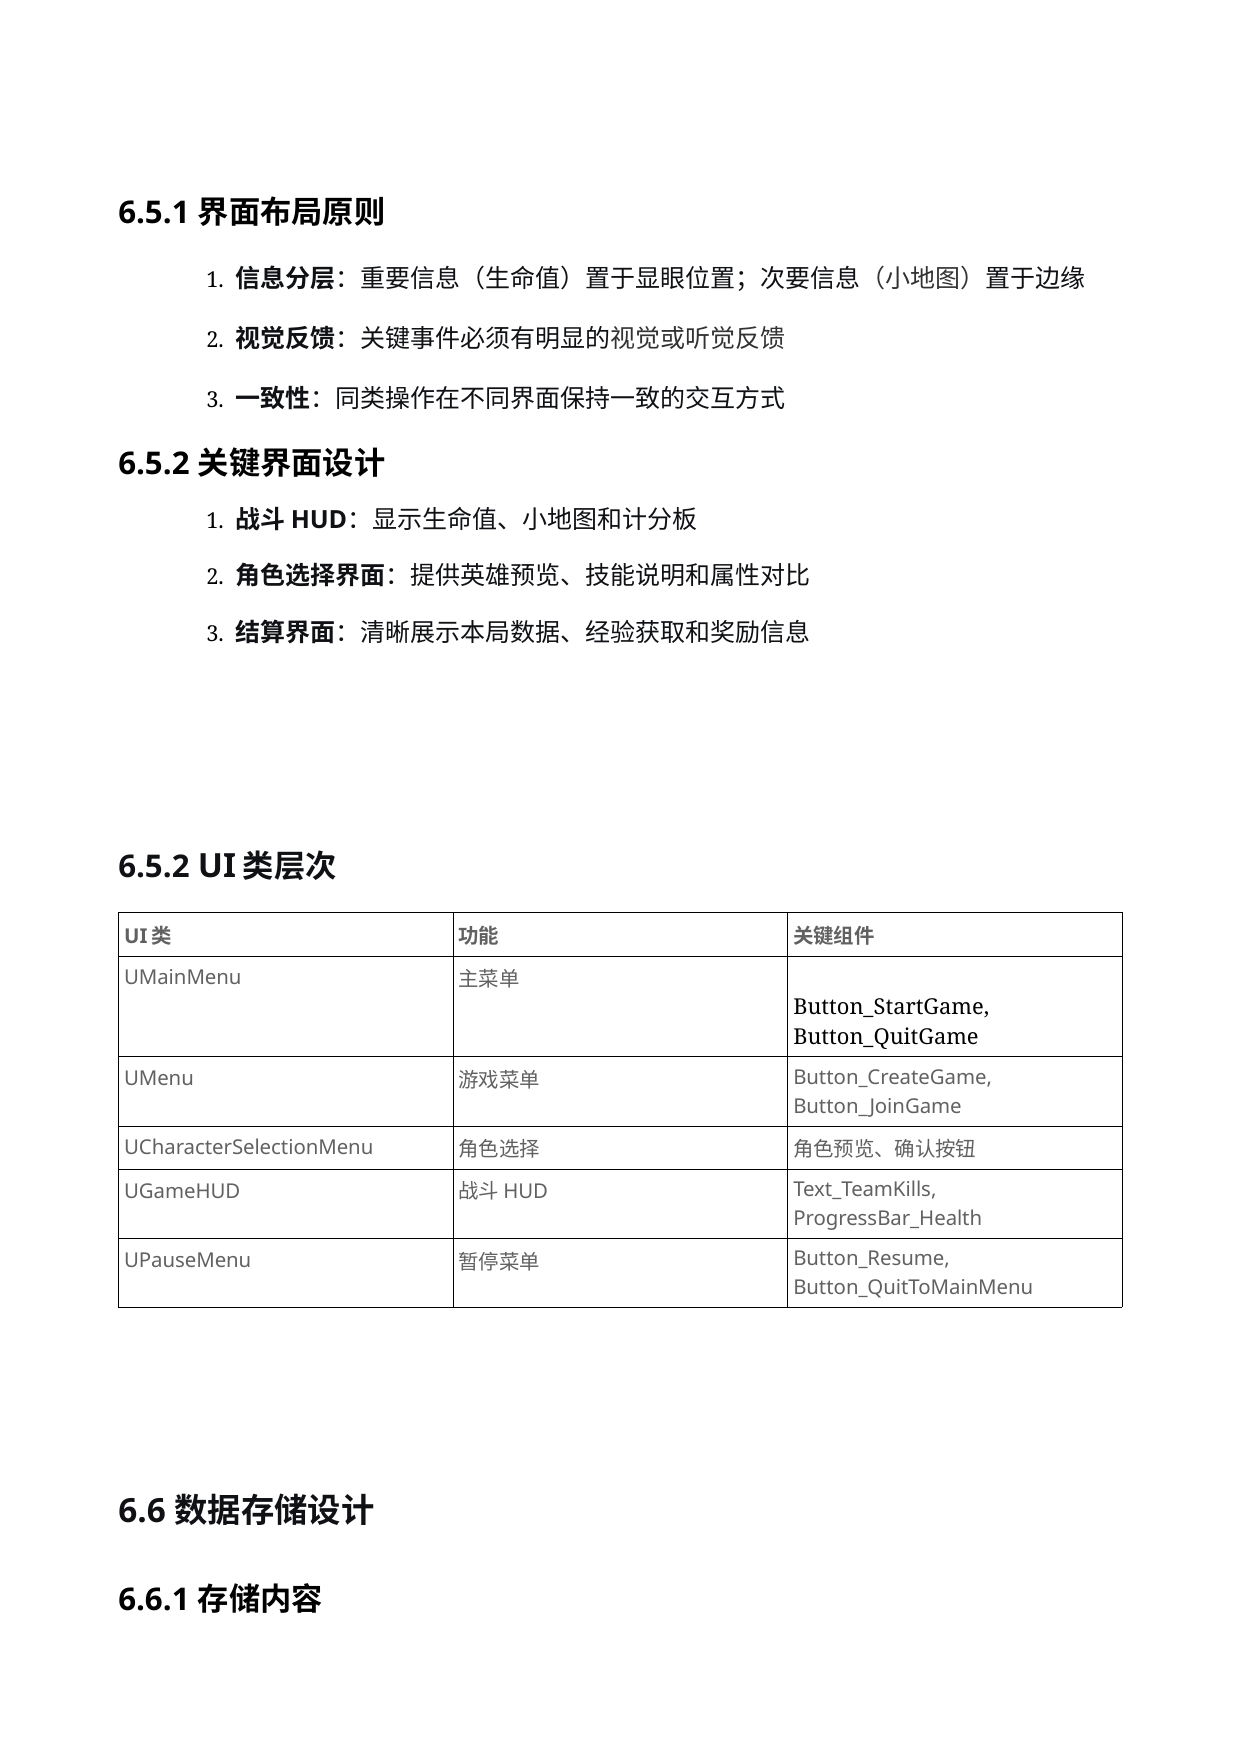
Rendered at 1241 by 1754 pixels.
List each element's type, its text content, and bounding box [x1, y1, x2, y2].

table_cell Button_CreateGame, Button_JoinGame [788, 1057, 1122, 1126]
subtitle 6.5.2 关键界面设计 [118, 438, 1122, 484]
list 信息分层：重要信息（生命值）置于显眼位置；次要信息（小地图）置于边缘 [162, 259, 1122, 295]
table_cell 暂停菜单 [454, 1239, 787, 1307]
table_cell 角色预览、确认按钮 [788, 1127, 1122, 1169]
table_cell 战斗HUD [454, 1170, 787, 1238]
table_header UI类 [119, 913, 453, 956]
table_cell Text_TeamKills, ProgressBar_Health [788, 1170, 1122, 1238]
table_cell Button_Resume, Button_QuitToMainMenu [788, 1239, 1122, 1307]
table_cell Button_StartGame, Button_QuitGame [788, 957, 1122, 1056]
table_cell UGameHUD [119, 1170, 453, 1238]
subtitle 6.5.1 界面布局原则 [118, 188, 1122, 233]
list 视觉反馈：关键事件必须有明显的视觉或听觉反馈 [162, 319, 1122, 355]
table_cell 主菜单 [454, 957, 787, 1056]
list 角色选择界面：提供英雄预览、技能说明和属性对比 [162, 556, 1122, 592]
table_cell UPauseMenu [119, 1239, 453, 1307]
subtitle 6.6 数据存储设计 [118, 1482, 1122, 1533]
table_cell UMainMenu [119, 957, 453, 1056]
table_cell 角色选择 [454, 1127, 787, 1169]
table_header 功能 [454, 913, 787, 956]
table_header 关键组件 [788, 913, 1122, 956]
list 一致性：同类操作在不同界面保持一致的交互方式 [162, 379, 1122, 415]
subtitle 6.6.1 存储内容 [118, 1574, 1122, 1619]
table_cell UMenu [119, 1057, 453, 1126]
list 战斗HUD：显示生命值、小地图和计分板 [162, 499, 1122, 536]
table_cell 游戏菜单 [454, 1057, 787, 1126]
list 结算界面：清晰展示本局数据、经验获取和奖励信息 [162, 612, 1122, 648]
subtitle 6.5.2 UI类层次 [118, 837, 1122, 887]
table_cell UCharacterSelectionMenu [119, 1127, 453, 1169]
